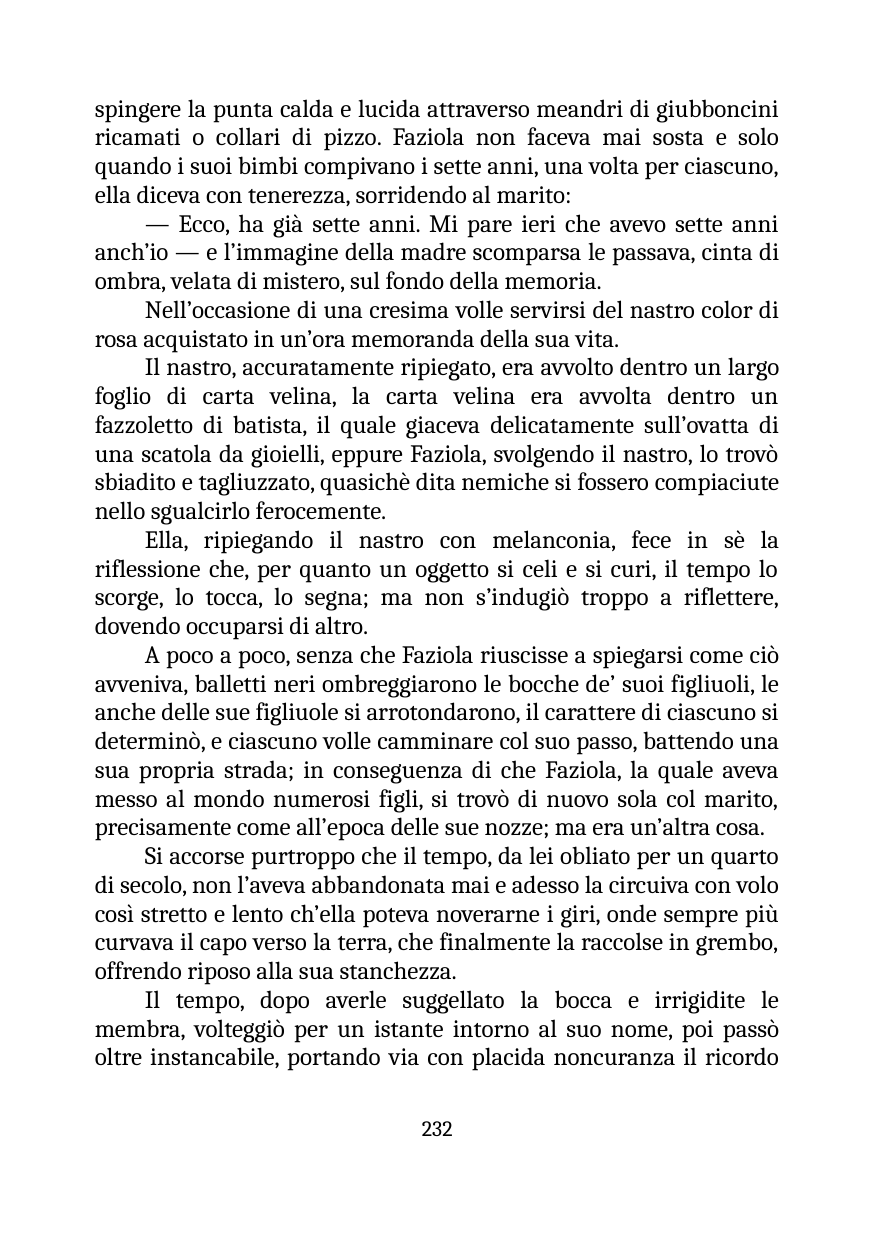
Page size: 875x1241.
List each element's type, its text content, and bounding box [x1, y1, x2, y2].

text Il nastro, accuratamente ripiegato, era avvolto dentro un largo foglio di carta velina, la carta velina era avvolta dentro un fazzoletto di batista, il quale giaceva delicatamente sull’ovatta di una scatola da gioielli, eppure Faziola, svolgendo il nastro, lo trovò sbiadito e tagliuzzato, quasichè dita nemiche si fossero compiaciute nello sgualcirlo ferocemente. [94, 353, 779, 526]
text Si accorse purtroppo che il tempo, da lei obliato per un quarto di secolo, non l’aveva abbandonata mai e adesso la circuiva con volo così stretto e lento ch’ella poteva noverarne i giri, onde sempre più curvava il capo verso la terra, che finalmente la raccolse in grembo, offrendo riposo alla sua stanchezza. [94, 842, 779, 986]
text spingere la punta calda e lucida attraverso meandri di giubboncini ricamati o collari di pizzo. Faziola non faceva mai sosta e solo quando i suoi bimbi compivano i sette anni, una volta per ciascuno, ella diceva con tenerezza, sorridendo al marito: [94, 94, 779, 209]
text Ella, ripiegando il nastro con melanconia, fece in sè la riflessione che, per quanto un oggetto si celi e si curi, il tempo lo scorge, lo tocca, lo segna; ma non s’indugiò troppo a riflettere, dovendo occuparsi di altro. [94, 526, 779, 641]
text A poco a poco, senza che Faziola riuscisse a spiegarsi come ciò avveniva, balletti neri ombreggiarono le bocche de’ suoi figliuoli, le anche delle sue figliuole si arrotondarono, il carattere di ciascuno si determinò, e ciascuno volle camminare col suo passo, battendo una sua propria strada; in conseguenza di che Faziola, la quale aveva messo al mondo numerosi figli, si trovò di nuovo sola col marito, precisamente come all’epoca delle sue nozze; ma era un’altra cosa. [94, 641, 779, 842]
text Il tempo, dopo averle suggellato la bocca e irrigidite le membra, volteggiò per un istante intorno al suo nome, poi passò oltre instancabile, portando via con placida noncuranza il ricordo [94, 986, 779, 1072]
text Nell’occasione di una cresima volle servirsi del nastro color di rosa acquistato in un’ora memoranda della sua vita. [94, 296, 779, 353]
text — Ecco, ha già sette anni. Mi pare ieri che avevo sette anni anch’io — e l’immagine della madre scomparsa le passava, cinta di ombra, velata di mistero, sul fondo della memoria. [94, 209, 779, 296]
